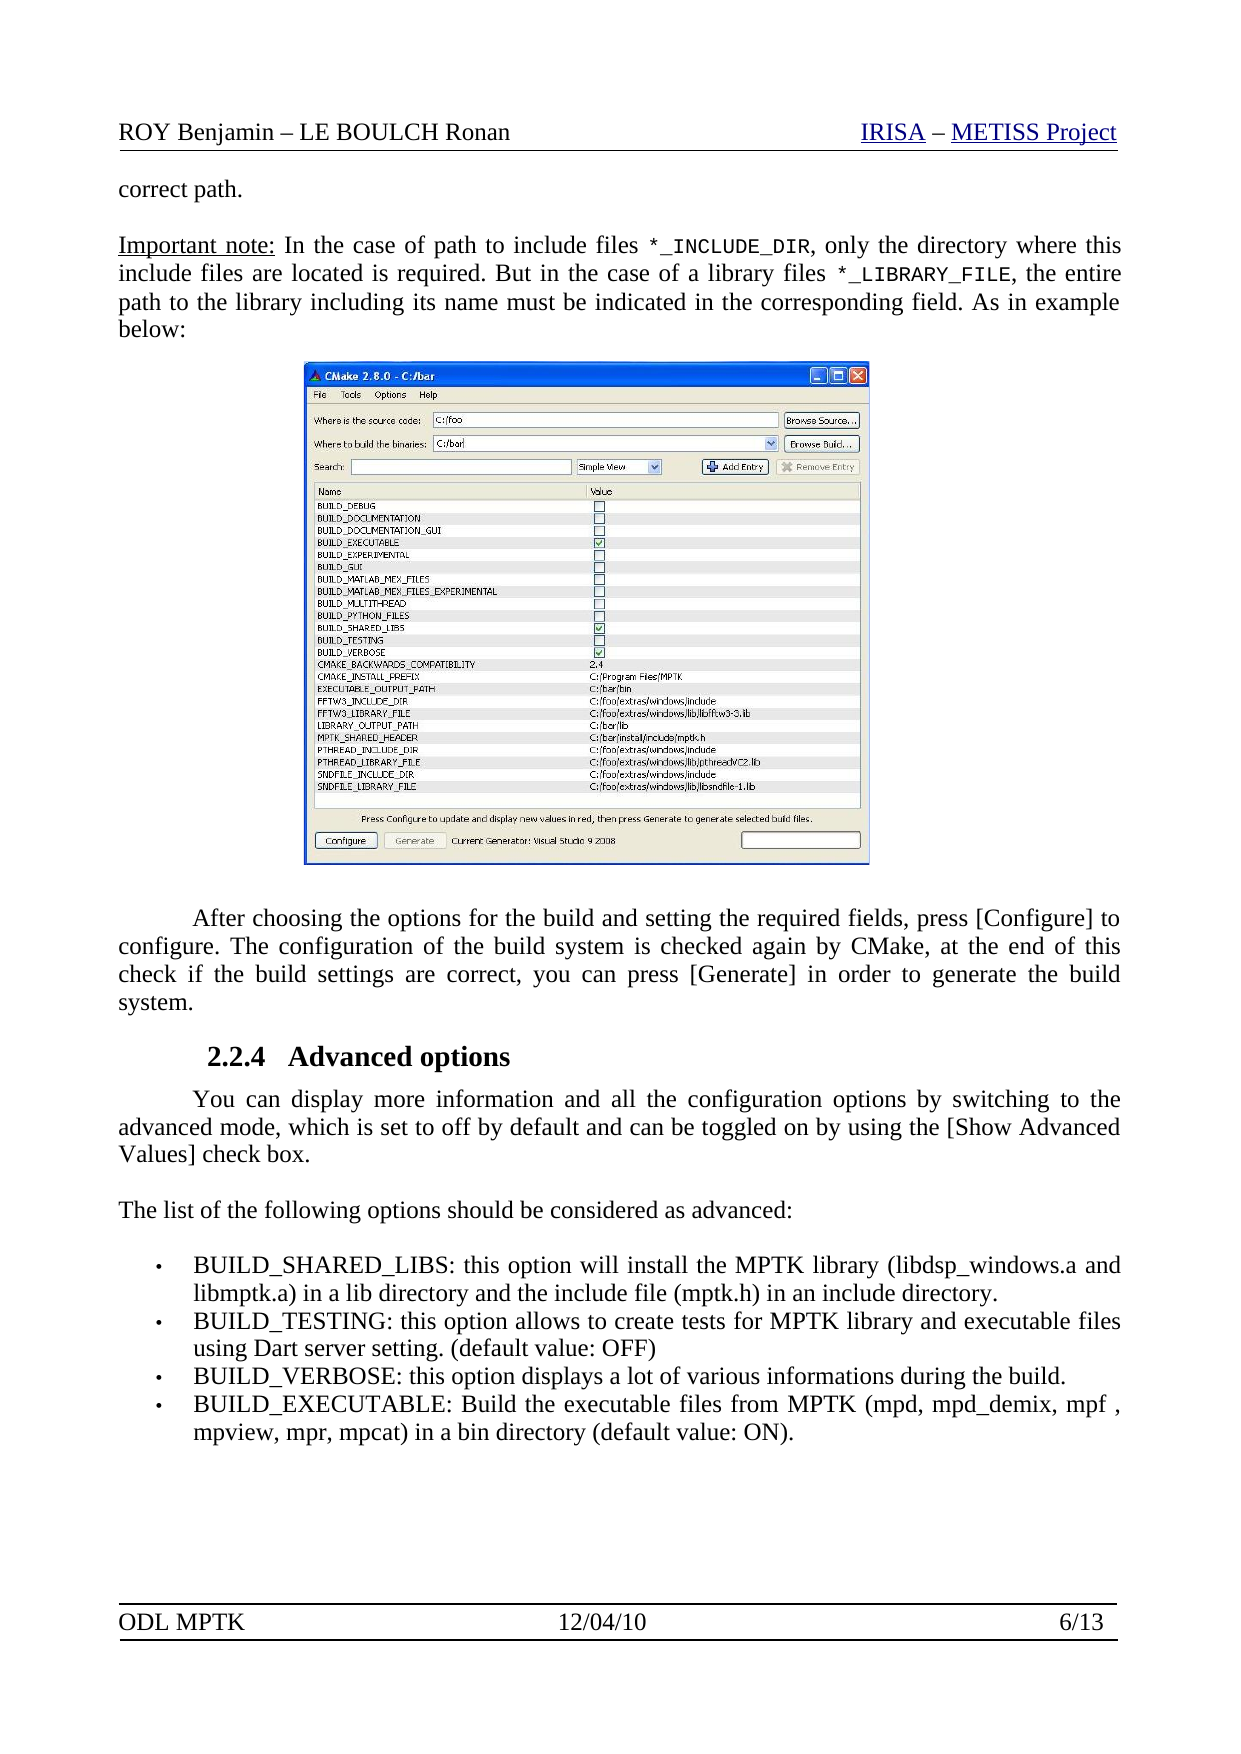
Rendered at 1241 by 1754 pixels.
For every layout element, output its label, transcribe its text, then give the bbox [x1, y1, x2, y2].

list BUILD_SHARED_LIBS: this option will install the MPTK library (libdsp_windows.a and libmptk.a) in a lib directory and the include file (mptk.h) in an include directory. [156, 1251, 1122, 1307]
list BUILD_VERBOSE: this option displays a lot of various informations during the build. [156, 1362, 1122, 1390]
list BUILD_TESTING: this option allows to create tests for MPTK library and executable files using Dart server setting. (default value: OFF) [156, 1307, 1122, 1362]
picture [303, 361, 870, 865]
subtitle Advanced options [118, 1040, 1122, 1073]
text Important note: In the case of path to include files *_INCLUDE_DIR, only the directory where this include files are located is required. But in the case of a library files *_LIBRARY_FILE, the entire path to the library including its name must be indicated in the corresponding field. As in example below: [118, 231, 1122, 343]
text The list of the following options should be considered as advanced: [118, 1196, 1122, 1224]
text You can display more information and all the configuration options by switching to the advanced mode, which is set to off by default and can be toggled on by using the [Show Advanced Values] check box. [118, 1085, 1122, 1168]
list BUILD_EXECUTABLE: Build the executable files from MPTK (mpd, mpd_demix, mpf , mpview, mpr, mpcat) in a bin directory (default value: ON). [156, 1390, 1122, 1445]
text After choosing the options for the build and setting the required fields, press [Configure] to configure. The configuration of the build system is checked again by CMake, at the end of this check if the build settings are correct, you can press [Generate] in order to generate the build system. [118, 904, 1122, 1015]
text correct path. [118, 175, 1122, 203]
